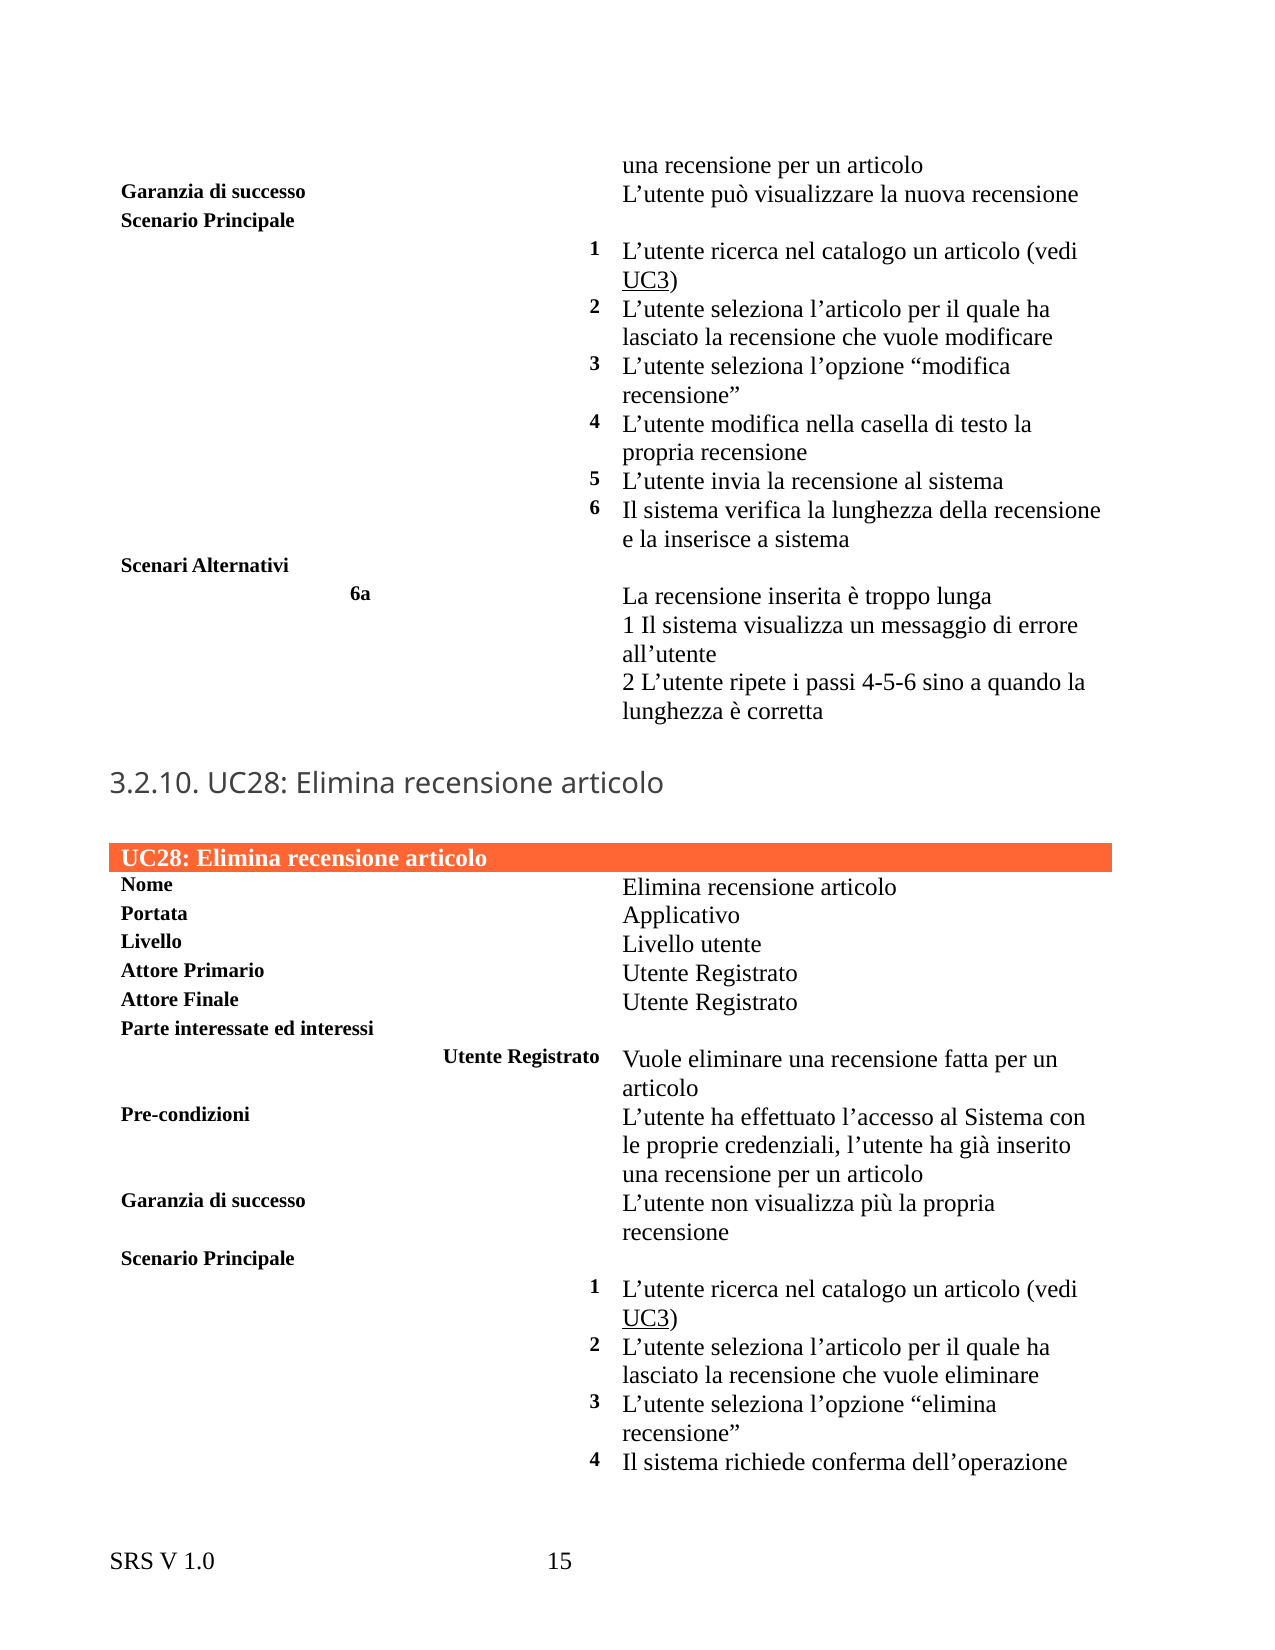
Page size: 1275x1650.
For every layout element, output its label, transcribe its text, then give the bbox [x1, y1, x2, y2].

table_cell 2 L’utente ripete i passi 4-5-6 sino a quando la lunghezza è corretta [611, 668, 1112, 725]
table_cell 3 [109, 1389, 611, 1447]
table_cell Livello utente [611, 929, 1112, 958]
table_cell Garanzia di successo [109, 179, 611, 207]
table_cell Scenario Principale [109, 1246, 611, 1274]
table_cell 4 [109, 1447, 611, 1476]
table_cell Livello [109, 929, 611, 958]
table_cell L’utente invia la recensione al sistema [611, 466, 1112, 495]
table_cell Il sistema verifica la lunghezza della recensione e la inserisce a sistema [611, 495, 1112, 552]
table_cell Utente Registrato [109, 1044, 611, 1102]
table_cell 6 [109, 495, 611, 552]
table_cell 2 [109, 294, 611, 351]
table_cell Il sistema richiede conferma dell’operazione [611, 1447, 1112, 1476]
table_cell Elimina recensione articolo [611, 872, 1112, 901]
table_cell Portata [109, 901, 611, 929]
table_cell Nome [109, 872, 611, 901]
table_cell Utente Registrato [611, 958, 1112, 987]
table_cell 6a [109, 581, 611, 725]
table_cell [611, 1246, 1112, 1274]
table_header UC28: Elimina recensione articolo [109, 843, 1112, 872]
table_cell L’utente seleziona l’articolo per il quale ha lasciato la recensione che vuole eliminare [611, 1332, 1112, 1389]
table_cell Vuole eliminare una recensione fatta per un articolo [611, 1044, 1112, 1102]
table_cell Pre-condizioni [109, 1102, 611, 1188]
table_cell L’utente non visualizza più la propria recensione [611, 1188, 1112, 1246]
table_cell L’utente seleziona l’opzione “elimina recensione” [611, 1389, 1112, 1447]
table_cell Garanzia di successo [109, 1188, 611, 1246]
table_cell Scenari Alternativi [109, 553, 611, 581]
table_cell una recensione per un articolo [611, 150, 1112, 179]
table_cell L’utente seleziona l’articolo per il quale ha lasciato la recensione che vuole modificare [611, 294, 1112, 351]
subtitle 3.2.10. UC28: Elimina recensione articolo [109, 762, 1162, 802]
table_cell 3 [109, 351, 611, 409]
table_cell L’utente seleziona l’opzione “modifica recensione” [611, 351, 1112, 409]
table_cell [611, 553, 1112, 581]
table_cell L’utente ricerca nel catalogo un articolo (vedi UC3) [611, 1274, 1112, 1332]
table_cell Utente Registrato [611, 987, 1112, 1016]
table_cell L’utente ha effettuato l’accesso al Sistema con le proprie credenziali, l’utente ha già inserito una recensione per un articolo [611, 1102, 1112, 1188]
table_cell L’utente può visualizzare la nuova recensione [611, 179, 1112, 207]
table_cell [611, 208, 1112, 236]
table_cell 1 [109, 1274, 611, 1332]
table_cell 1 [109, 236, 611, 294]
table_cell Attore Finale [109, 987, 611, 1016]
table_cell L’utente ricerca nel catalogo un articolo (vedi UC3) [611, 236, 1112, 294]
table_cell Parte interessate ed interessi [109, 1016, 611, 1044]
table_cell Applicativo [611, 901, 1112, 929]
table_cell Attore Primario [109, 958, 611, 987]
table_cell [109, 150, 611, 179]
table_cell 4 [109, 409, 611, 466]
table_cell 2 [109, 1332, 611, 1389]
table_cell La recensione inserita è troppo lunga [611, 581, 1112, 610]
table_cell 5 [109, 466, 611, 495]
table_cell [611, 1016, 1112, 1044]
table_cell Scenario Principale [109, 208, 611, 236]
table_cell L’utente modifica nella casella di testo la propria recensione [611, 409, 1112, 466]
table_cell 1 Il sistema visualizza un messaggio di errore all’utente [611, 610, 1112, 667]
